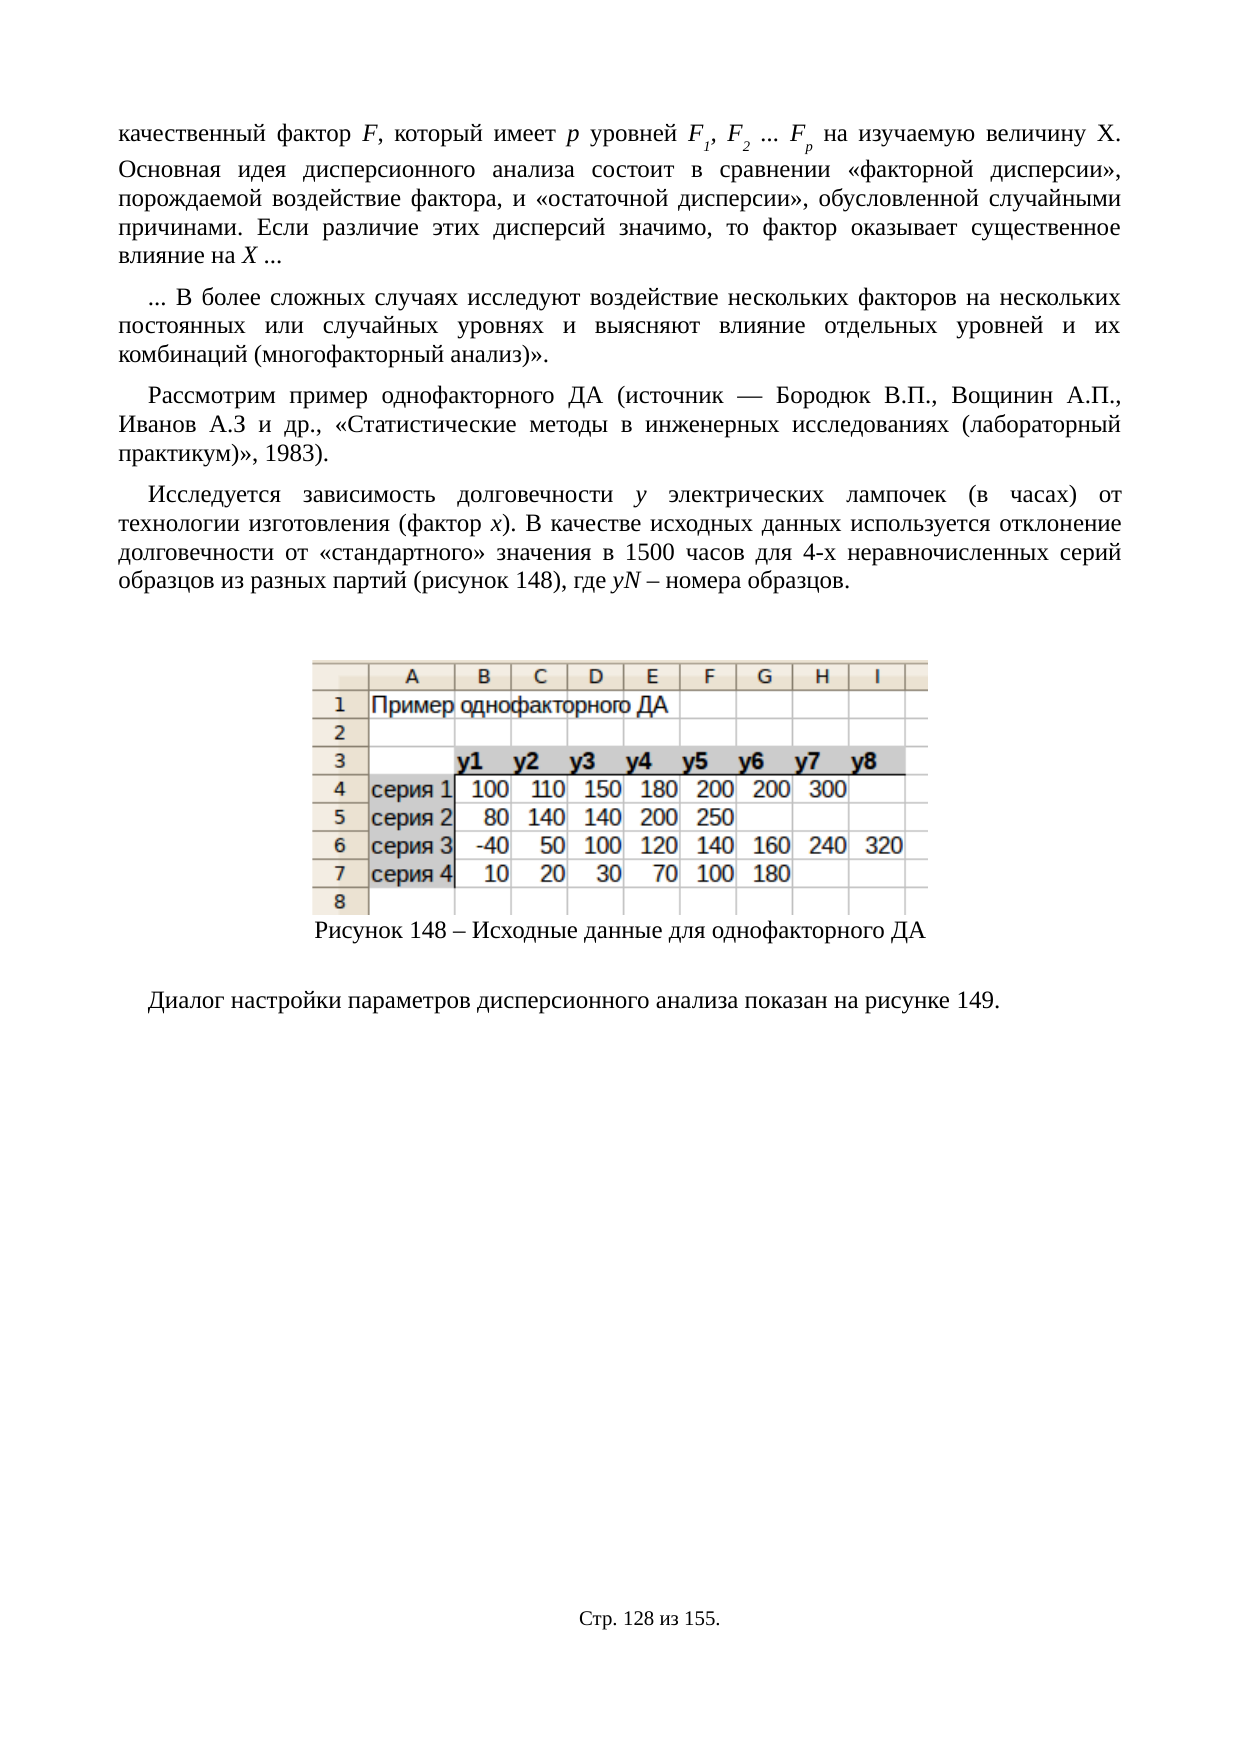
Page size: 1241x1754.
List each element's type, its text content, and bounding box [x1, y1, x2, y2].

text Рисунок 148 – Исходные данные для однофакторного ДА [312, 915, 928, 944]
text Диалог настройки параметров дисперсионного анализа показан на рисунке 149. [118, 985, 1122, 1014]
text Рассмотрим пример однофакторного ДА (источник — Бородюк В.П., Вощинин А.П., Иванов А.З и др., «Статистические методы в инженерных исследованиях (лабораторный практикум)», 1983). [118, 380, 1122, 467]
text качественный фактор F, который имеет p уровней F1, F2 ... Fp на изучаемую величину X. Основная идея дисперсионного анализа состоит в сравнении «факторной дисперсии», порождаемой воздействие фактора, и «остаточной дисперсии», обусловленной случайными причинами. Если различие этих дисперсий значимо, то фактор оказывает существенное влияние на X ... [118, 118, 1122, 269]
text ... В более сложных случаях исследуют воздействие нескольких факторов на нескольких постоянных или случайных уровнях и выясняют влияние отдельных уровней и их комбинаций (многофакторный анализ)». [118, 282, 1122, 368]
picture [312, 660, 928, 915]
text Исследуется зависимость долговечности y электрических лампочек (в часах) от технологии изготовления (фактор x). В качестве исходных данных используется отклонение долговечности от «стандартного» значения в 1500 часов для 4-х неравночисленных серий образцов из разных партий (рисунок 148), где yN – номера образцов. [118, 479, 1122, 594]
